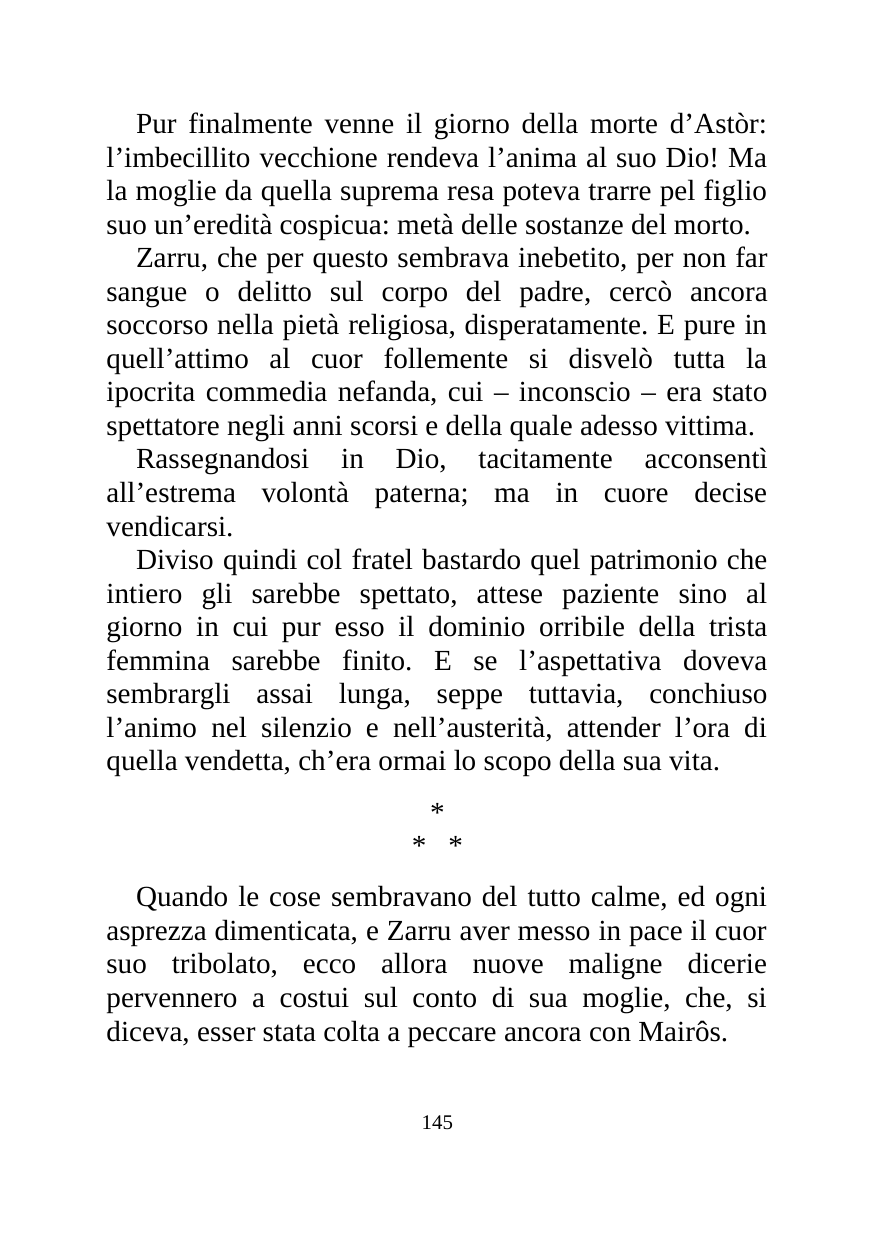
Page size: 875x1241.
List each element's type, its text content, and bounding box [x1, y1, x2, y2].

text Diviso quindi col fratel bastardo quel patrimonio che intiero gli sarebbe spettato, attese paziente sino al giorno in cui pur esso il dominio orribile della trista femmina sarebbe finito. E se l’aspettativa doveva sembrargli assai lunga, seppe tuttavia, conchiuso l’animo nel silenzio e nell’austerità, attender l’ora di quella vendetta, ch’era ormai lo scopo della sua vita. [106, 542, 768, 777]
text Pur finalmente venne il giorno della morte d’Astòr: l’imbecillito vecchione rendeva l’anima al suo Dio! Ma la moglie da quella suprema resa poteva trarre pel figlio suo un’eredità cospicua: metà delle sostanze del morto. [106, 106, 768, 240]
text Rassegnandosi in Dio, tacitamente acconsentì all’estrema volontà paterna; ma in cuore decise vendicarsi. [106, 442, 768, 542]
text * * * [106, 795, 768, 862]
text Zarru, che per questo sembrava inebetito, per non far sangue o delitto sul corpo del padre, cercò ancora soccorso nella pietà religiosa, disperatamente. E pure in quell’attimo al cuor follemente si disvelò tutta la ipocrita commedia nefanda, cui – inconscio – era stato spettatore negli anni scorsi e della quale adesso vittima. [106, 240, 768, 442]
text Quando le cose sembravano del tutto calme, ed ogni asprezza dimenticata, e Zarru aver messo in pace il cuor suo tribolato, ecco allora nuove maligne dicerie pervennero a costui sul conto di sua moglie, che, si diceva, esser stata colta a peccare ancora con Mairôs. [106, 879, 768, 1047]
